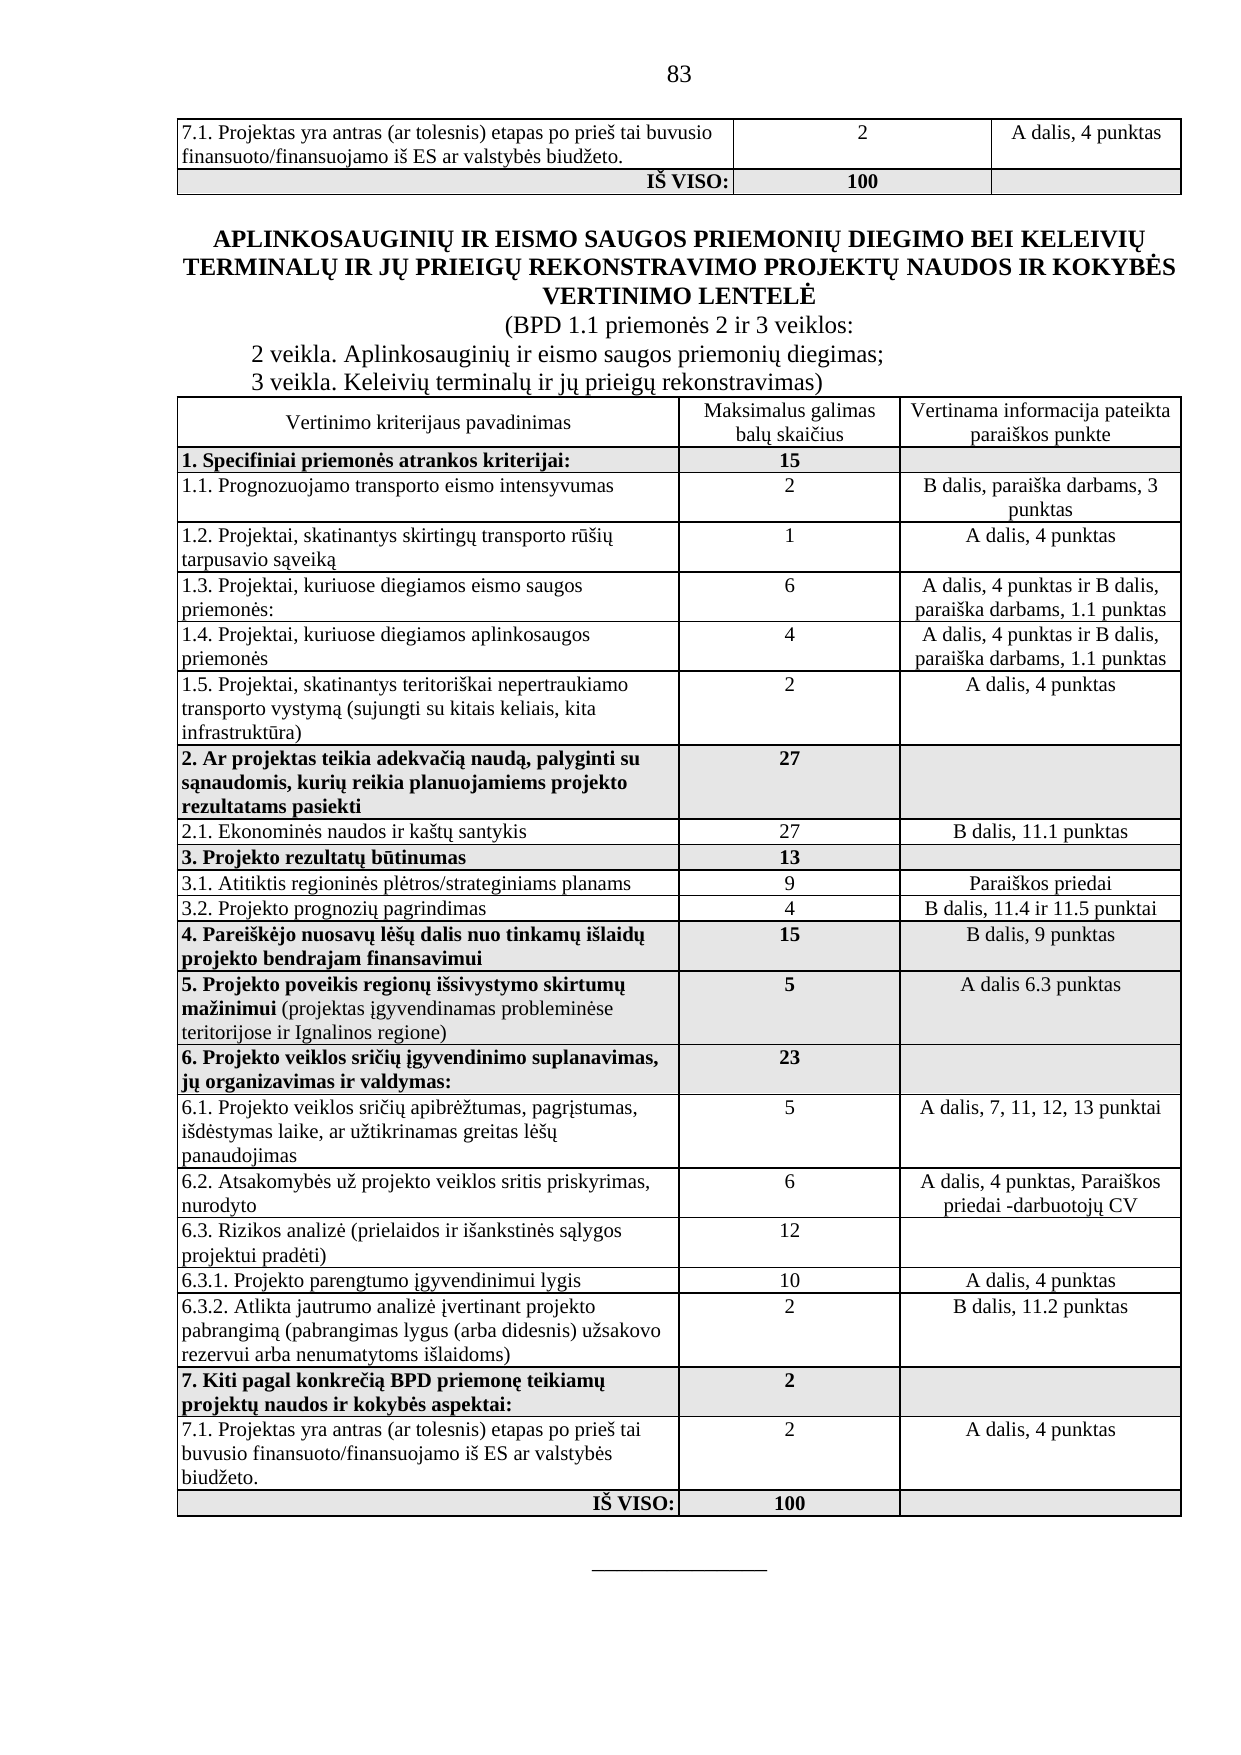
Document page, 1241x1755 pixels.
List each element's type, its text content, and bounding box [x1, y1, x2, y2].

table_cell 15 [680, 922, 899, 970]
table_cell 2 [680, 672, 899, 744]
table_cell 6. Projekto veiklos sričių įgyvendinimo suplanavimas, jų organizavimas ir valdymas: [178, 1045, 678, 1093]
table_cell [901, 1491, 1180, 1515]
table_cell 3. Projekto rezultatų būtinumas [178, 845, 678, 869]
table_cell A dalis, 4 punktas [901, 1417, 1180, 1489]
table_cell [901, 1368, 1180, 1416]
table_cell A dalis, 7, 11, 12, 13 punktai [901, 1095, 1180, 1167]
table_header Vertinimo kriterijaus pavadinimas [178, 398, 678, 446]
text (BPD 1.1 priemonės 2 ir 3 veiklos: [177, 310, 1181, 339]
table_cell 2 [680, 1294, 899, 1366]
table_cell [901, 448, 1180, 472]
table_cell 15 [680, 448, 899, 472]
table_cell 100 [734, 170, 991, 193]
table_cell A dalis, 4 punktas [992, 120, 1180, 168]
table_cell B dalis, 9 punktas [901, 922, 1180, 970]
table_cell 4. Pareiškėjo nuosavų lėšų dalis nuo tinkamų išlaidų projekto bendrajam finansavimui [178, 922, 678, 970]
table_cell A dalis 6.3 punktas [901, 972, 1180, 1044]
table_cell 5. Projekto poveikis regionų išsivystymo skirtumų mažinimui (projektas įgyvendinamas probleminėse teritorijose ir Ignalinos regione) [178, 972, 678, 1044]
table_cell 2. Ar projektas teikia adekvačią naudą, palyginti su sąnaudomis, kurių reikia planuojamiems projekto rezultatams pasiekti [178, 746, 678, 818]
table_cell IŠ VISO: [178, 1491, 678, 1515]
text ______________ [177, 1545, 1181, 1574]
table_cell 1 [680, 523, 899, 571]
table_cell [992, 170, 1180, 193]
table_cell 13 [680, 845, 899, 869]
table_cell 6 [680, 1169, 899, 1217]
text 3 veikla. Keleivių terminalų ir jų prieigų rekonstravimas) [177, 367, 1181, 396]
table_cell A dalis, 4 punktas [901, 523, 1180, 571]
text APLINKOSAUGINIŲ IR EISMO SAUGOS PRIEMONIŲ DIEGIMO BEI KELEIVIŲ TERMINALŲ IR JŲ PRIEIGŲ REKONSTRAVIMO PROJEKTŲ NAUDOS IR KOKYBĖS VERTINIMO LENTELĖ [177, 224, 1181, 310]
table_cell 5 [680, 972, 899, 1044]
table_cell 1.1. Prognozuojamo transporto eismo intensyvumas [178, 473, 678, 521]
table_cell [901, 1045, 1180, 1093]
table_cell 5 [680, 1095, 899, 1167]
table_cell [901, 1218, 1180, 1267]
table_cell 2 [680, 1368, 899, 1416]
table_cell 7. Kiti pagal konkrečią BPD priemonę teikiamų projektų naudos ir kokybės aspektai: [178, 1368, 678, 1416]
table_cell IŠ VISO: [178, 170, 733, 193]
table_cell 4 [680, 622, 899, 670]
table_cell 2 [734, 120, 991, 168]
table_cell 100 [680, 1491, 899, 1515]
table_cell 2 [680, 473, 899, 521]
table_cell 2 [680, 1417, 899, 1489]
table_cell B dalis, 11.2 punktas [901, 1294, 1180, 1366]
table_cell 23 [680, 1045, 899, 1093]
table_cell 12 [680, 1218, 899, 1267]
table_cell [901, 845, 1180, 869]
table_cell 6 [680, 573, 899, 621]
table_cell 1. Specifiniai priemonės atrankos kriterijai: [178, 448, 678, 472]
table_cell A dalis, 4 punktas [901, 672, 1180, 744]
table_cell 27 [680, 746, 899, 818]
table_cell [901, 746, 1180, 818]
text 2 veikla. Aplinkosauginių ir eismo saugos priemonių diegimas; [177, 339, 1181, 367]
